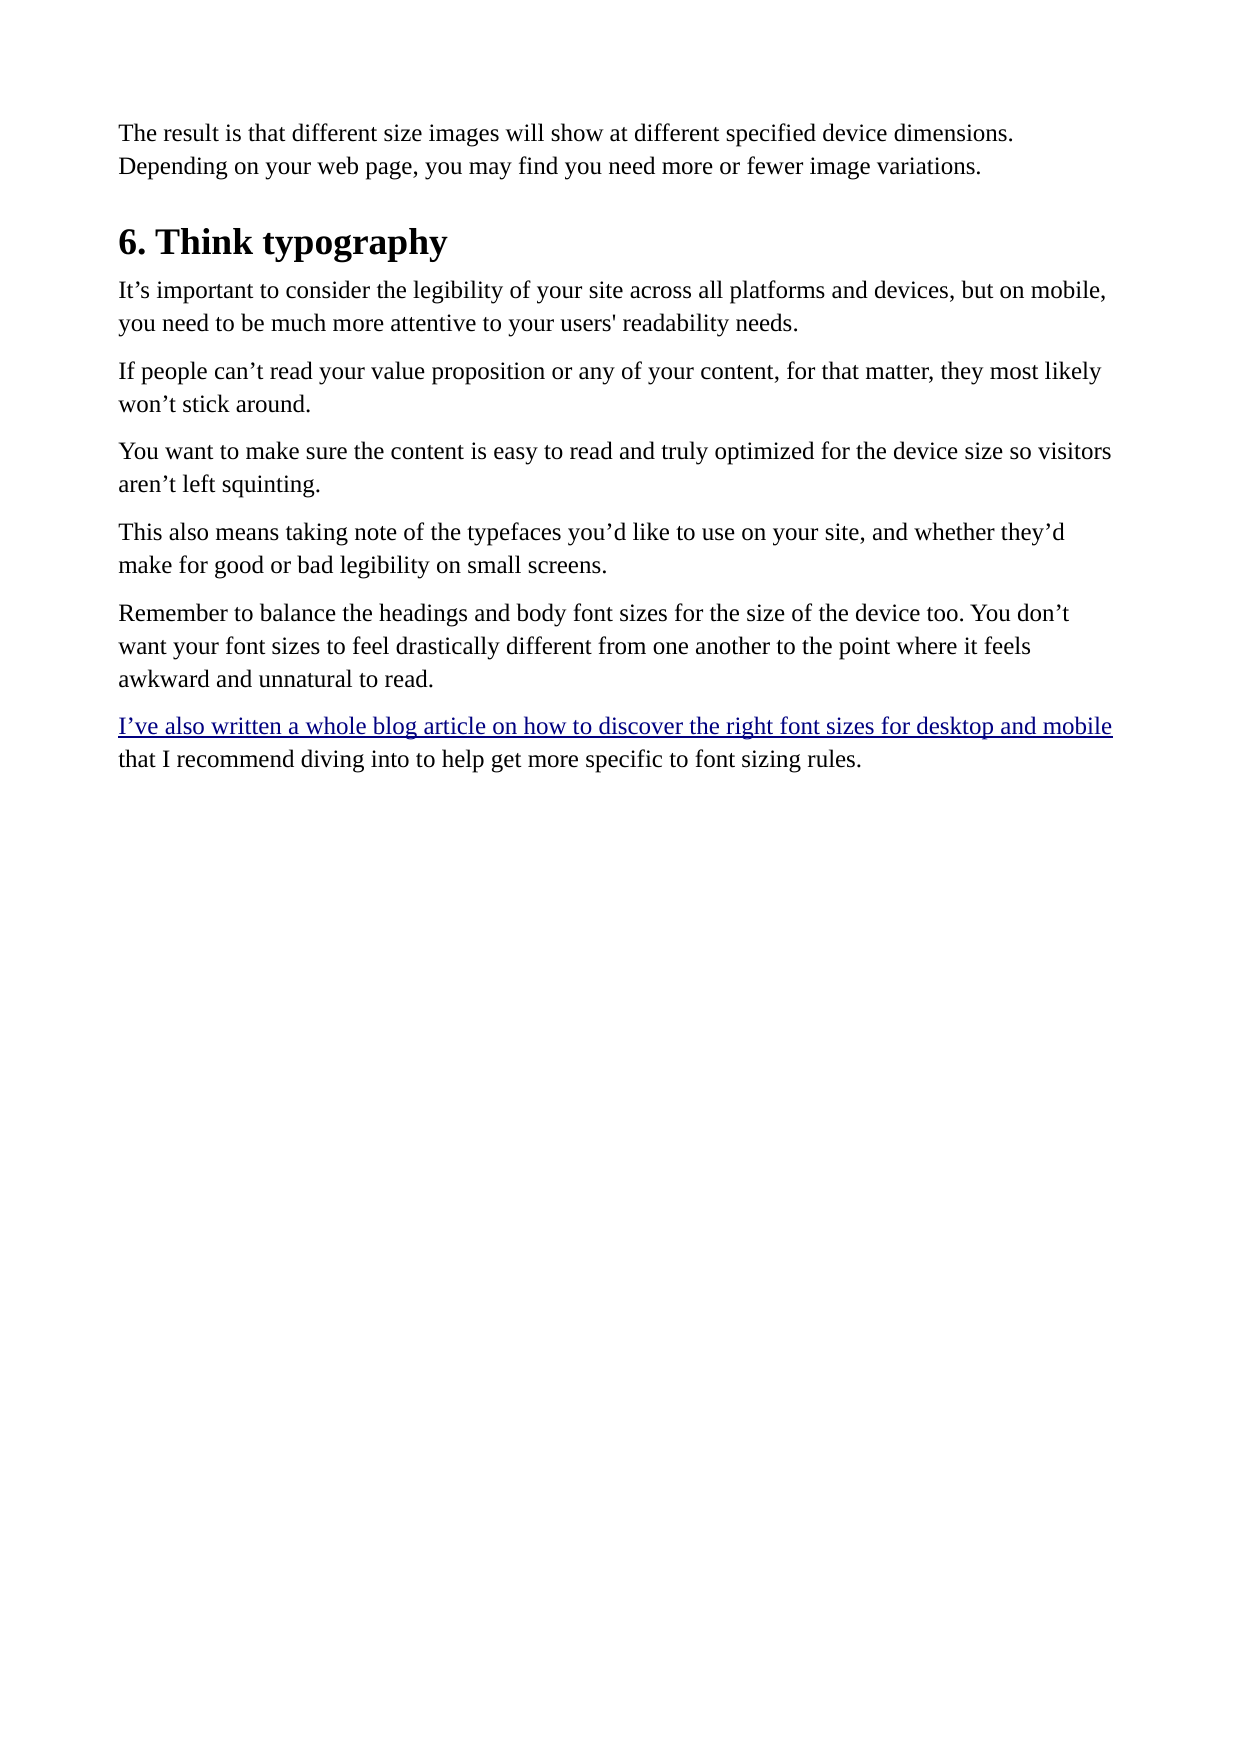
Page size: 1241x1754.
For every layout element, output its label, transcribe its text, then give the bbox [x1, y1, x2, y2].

text If people can’t read your value proposition or any of your content, for that matter, they most likely won’t stick around. [118, 356, 1122, 418]
text Remember to balance the headings and body font sizes for the size of the device too. You don’t want your font sizes to feel drastically different from one another to the point where it feels awkward and unnatural to read. [118, 598, 1122, 692]
text The result is that different size images will show at different specified device dimensions. Depending on your web page, you may find you need more or fewer image variations. [118, 118, 1122, 180]
text This also means taking note of the typefaces you’d like to use on your site, and whether they’d make for good or bad legibility on small screens. [118, 517, 1122, 579]
text You want to make sure the content is easy to read and truly optimized for the device size so visitors aren’t left squinting. [118, 436, 1122, 498]
text I’ve also written a whole blog article on how to discover the right font sizes for desktop and mobile that I recommend diving into to help get more specific to font sizing rules. [118, 711, 1122, 773]
subtitle 6. Think typography [118, 219, 1122, 263]
text It’s important to consider the legibility of your site across all platforms and devices, but on mobile, you need to be much more attentive to your users' readability needs. [118, 275, 1122, 337]
